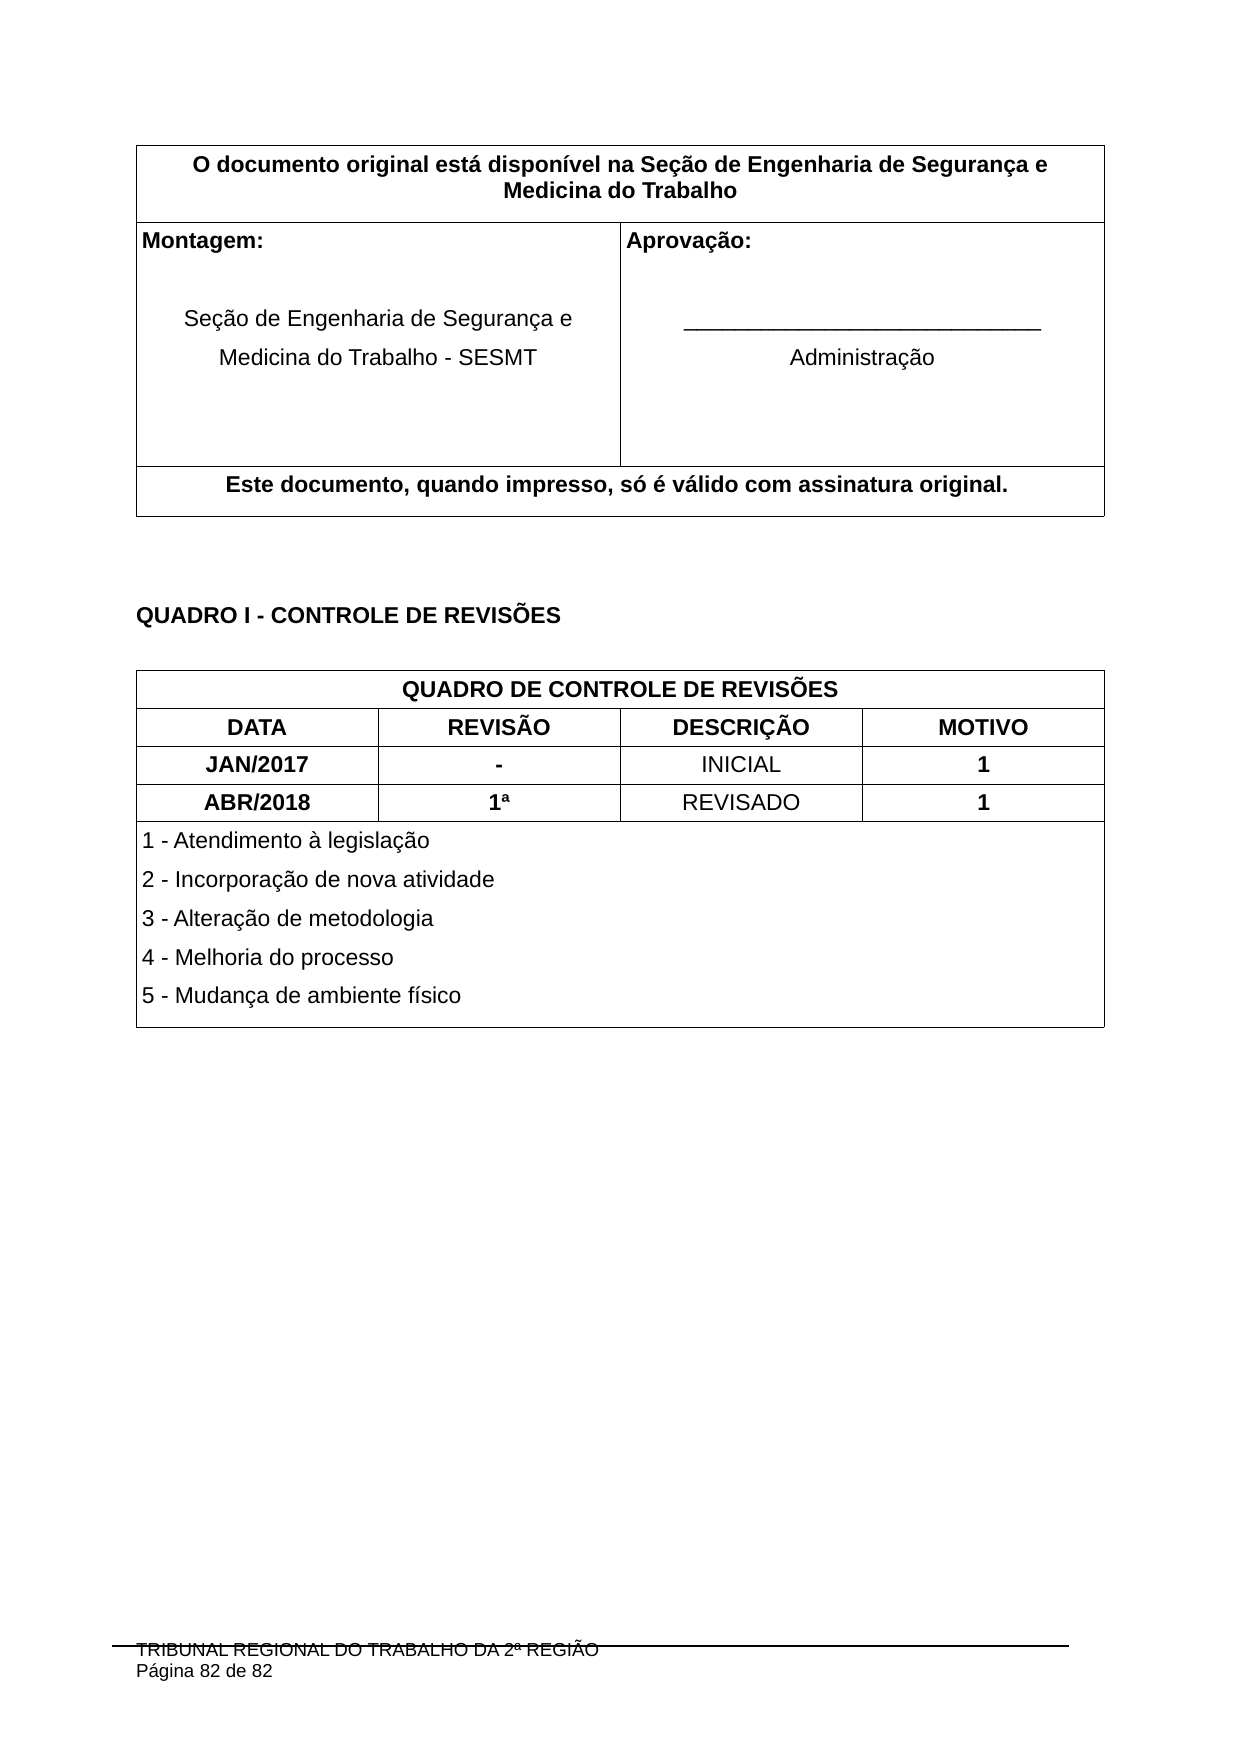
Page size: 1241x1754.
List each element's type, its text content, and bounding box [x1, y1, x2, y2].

table_cell 1 - Atendimento à legislação 2 - Incorporação de nova atividade 3 - Alteração de metodologia 4 - Melhoria do processo 5 - Mudança de ambiente físico [137, 822, 1104, 1027]
table_cell 1 [863, 785, 1104, 821]
table_cell Este documento, quando impresso, só é válido com assinatura original. [137, 467, 1104, 516]
table_header O documento original está disponível na Seção de Engenharia de Segurança e Medicina do Trabalho [137, 146, 1104, 222]
table_cell REVISÃO [379, 709, 620, 746]
table_cell Aprovação: ____________________________ Administração [621, 223, 1104, 466]
table_cell 1ª [379, 785, 620, 821]
table_cell JAN/2017 [137, 747, 378, 783]
table_cell DESCRIÇÃO [621, 709, 862, 746]
table_header QUADRO DE CONTROLE DE REVISÕES [137, 671, 1104, 708]
table_cell 1 [863, 747, 1104, 783]
table_cell MOTIVO [863, 709, 1104, 746]
table_cell - [379, 747, 620, 783]
table_cell ABR/2018 [137, 785, 378, 821]
table_cell Montagem: Seção de Engenharia de Segurança e Medicina do Trabalho - SESMT [137, 223, 620, 466]
table_cell REVISADO [621, 785, 862, 821]
table_cell INICIAL [621, 747, 862, 783]
text QUADRO I - CONTROLE DE REVISÕES [136, 602, 1104, 629]
table_cell DATA [137, 709, 378, 746]
